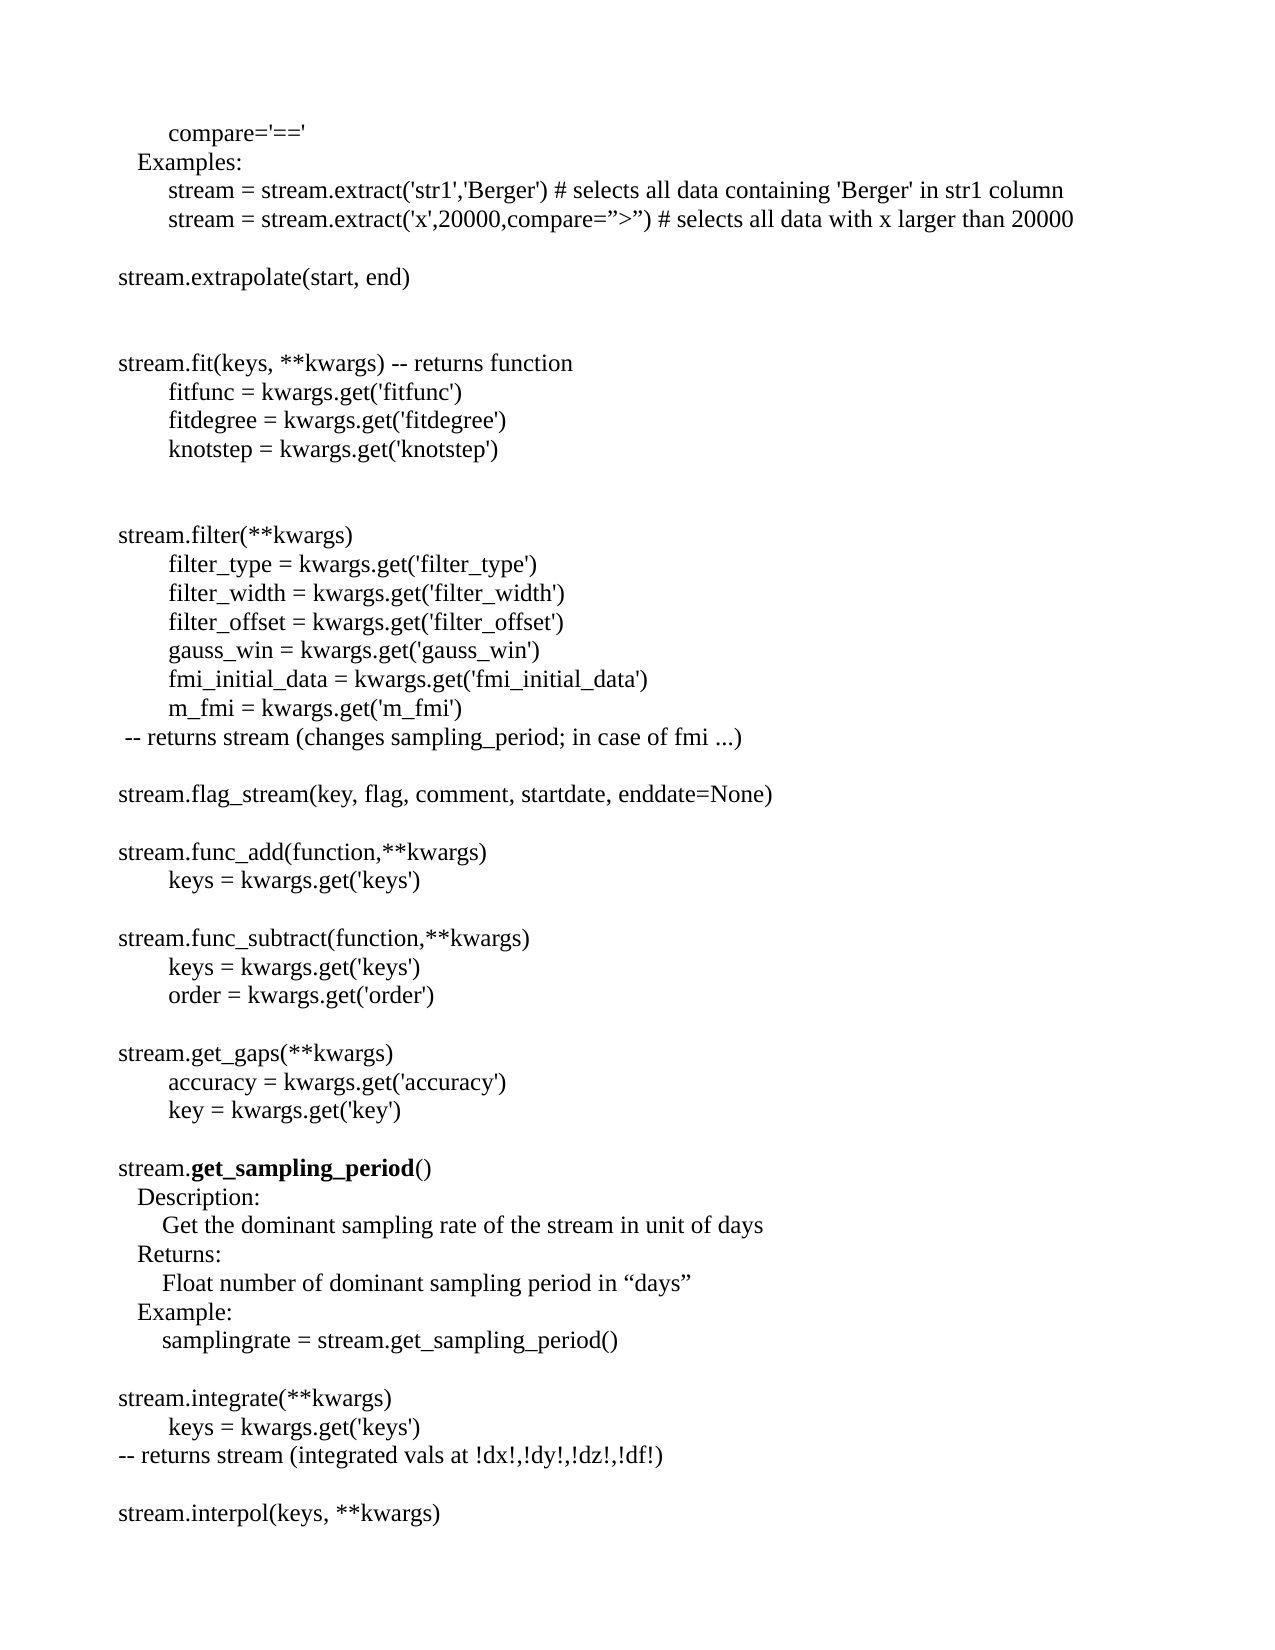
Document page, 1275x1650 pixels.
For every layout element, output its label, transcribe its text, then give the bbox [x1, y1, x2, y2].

text filter_width = kwargs.get('filter_width') [118, 578, 1157, 607]
text stream.flag_stream(key, flag, comment, startdate, enddate=None) [118, 779, 1157, 808]
text fmi_initial_data = kwargs.get('fmi_initial_data') [118, 664, 1157, 693]
text Example: [118, 1297, 1157, 1326]
text stream.integrate(**kwargs) [118, 1383, 1157, 1412]
text stream = stream.extract('str1','Berger') # selects all data containing 'Berger' in str1 column [118, 176, 1157, 204]
text Get the dominant sampling rate of the stream in unit of days [118, 1211, 1157, 1239]
text keys = kwargs.get('keys') [118, 952, 1157, 981]
text stream.func_add(function,**kwargs) [118, 837, 1157, 866]
text keys = kwargs.get('keys') [118, 1412, 1157, 1441]
text Examples: [118, 147, 1157, 176]
text filter_offset = kwargs.get('filter_offset') [118, 607, 1157, 636]
text keys = kwargs.get('keys') [118, 866, 1157, 894]
text -- returns stream (integrated vals at !dx!,!dy!,!dz!,!df!) [118, 1441, 1157, 1469]
text order = kwargs.get('order') [118, 981, 1157, 1009]
text samplingrate = stream.get_sampling_period() [118, 1326, 1157, 1354]
text -- returns stream (changes sampling_period; in case of fmi ...) [118, 722, 1157, 751]
text compare='==' [118, 118, 1157, 147]
text stream.interpol(keys, **kwargs) [118, 1498, 1157, 1527]
text fitfunc = kwargs.get('fitfunc') [118, 377, 1157, 406]
text stream.filter(**kwargs) [118, 521, 1157, 549]
text m_fmi = kwargs.get('m_fmi') [118, 693, 1157, 722]
text filter_type = kwargs.get('filter_type') [118, 549, 1157, 578]
text stream.get_sampling_period() [118, 1153, 1157, 1182]
text fitdegree = kwargs.get('fitdegree') [118, 406, 1157, 434]
text gauss_win = kwargs.get('gauss_win') [118, 636, 1157, 664]
text key = kwargs.get('key') [118, 1096, 1157, 1124]
text stream = stream.extract('x',20000,compare=”>”) # selects all data with x larger than 20000 [118, 204, 1157, 233]
text Float number of dominant sampling period in “days” [118, 1268, 1157, 1297]
text accuracy = kwargs.get('accuracy') [118, 1067, 1157, 1096]
text stream.func_subtract(function,**kwargs) [118, 923, 1157, 952]
text Returns: [118, 1239, 1157, 1268]
text stream.get_gaps(**kwargs) [118, 1038, 1157, 1067]
text stream.extrapolate(start, end) [118, 262, 1157, 291]
text Description: [118, 1182, 1157, 1211]
text stream.fit(keys, **kwargs) -- returns function [118, 348, 1157, 377]
text knotstep = kwargs.get('knotstep') [118, 434, 1157, 463]
